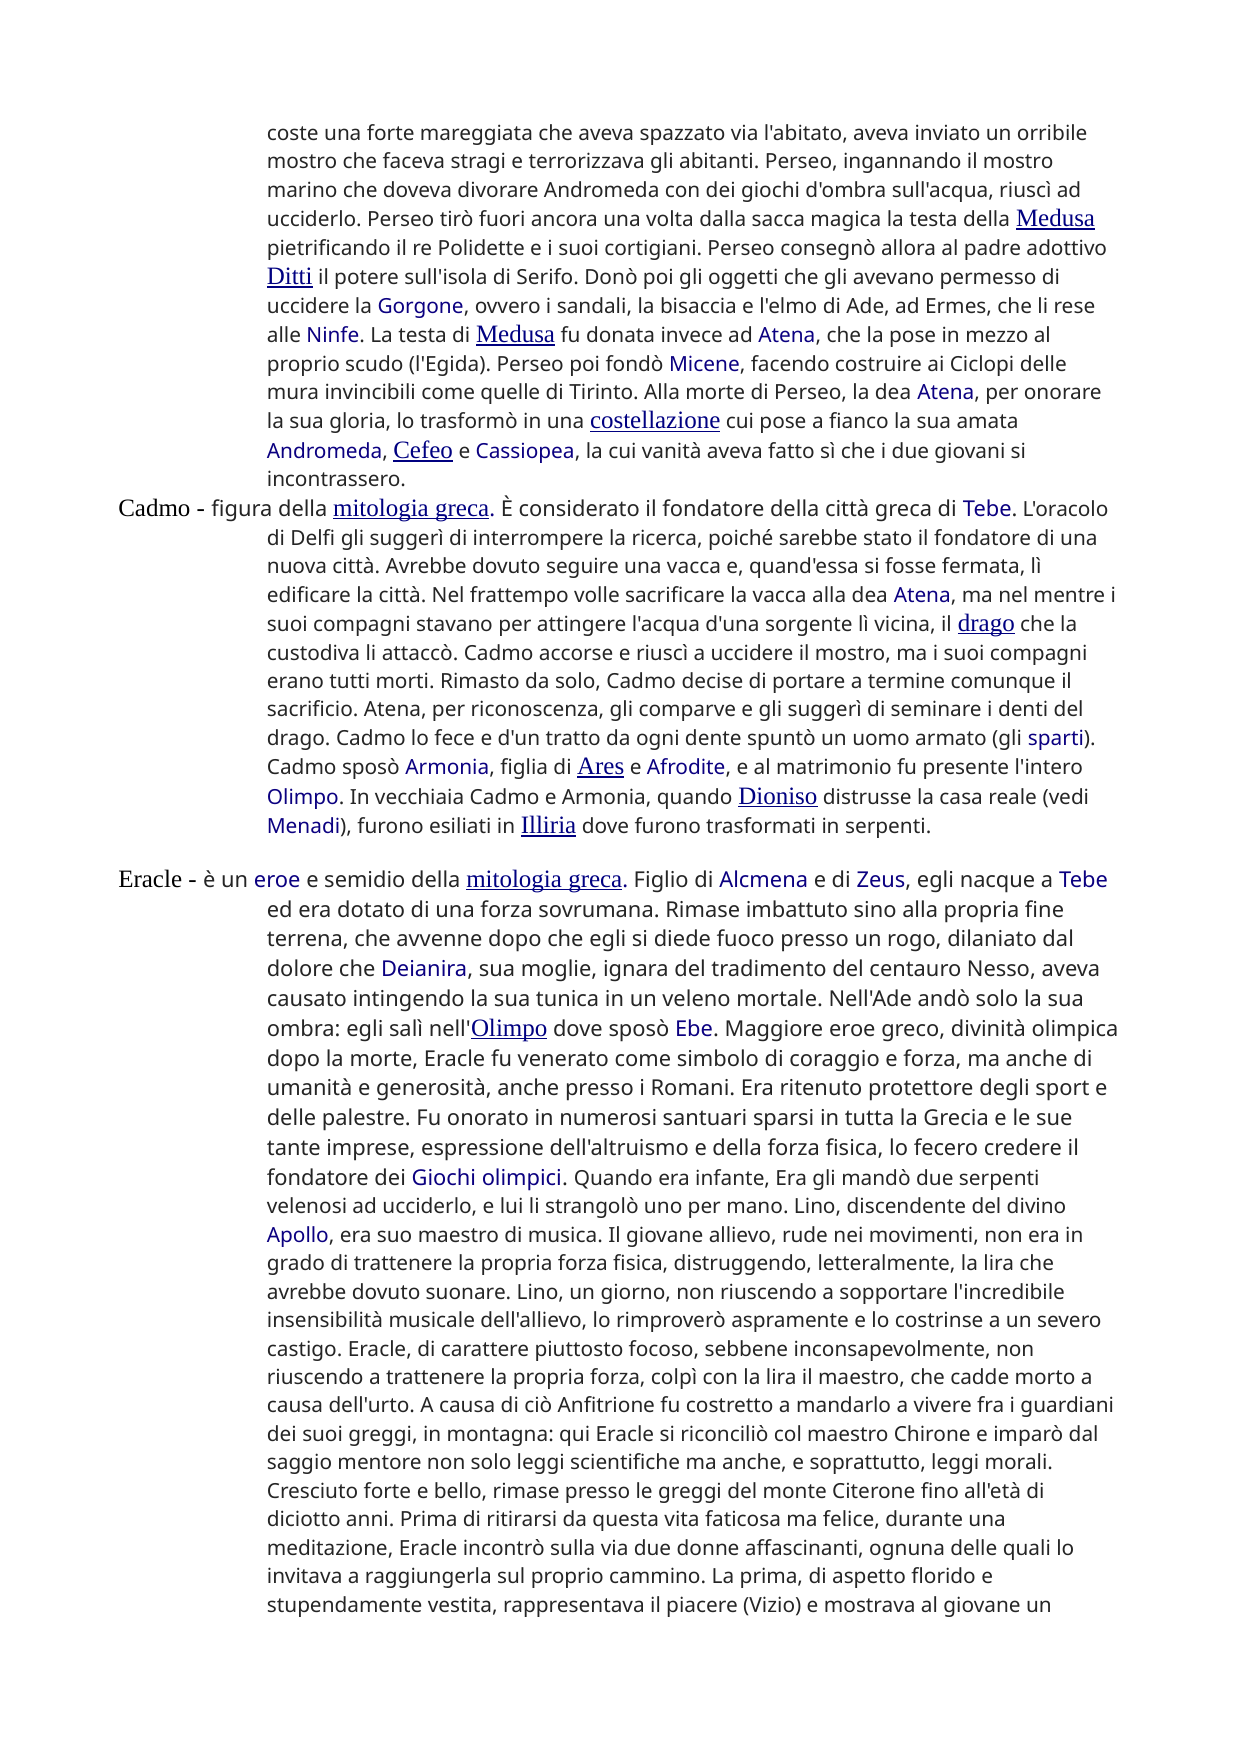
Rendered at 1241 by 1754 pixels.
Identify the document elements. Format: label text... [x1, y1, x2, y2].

text coste una forte mareggiata che aveva spazzato via l'abitato, aveva inviato un orribile mostro che faceva stragi e terrorizzava gli abitanti. Perseo, ingannando il mostro marino che doveva divorare Andromeda con dei giochi d'ombra sull'acqua, riuscì ad ucciderlo. Perseo tirò fuori ancora una volta dalla sacca magica la testa della Medusa pietrificando il re Polidette e i suoi cortigiani. Perseo consegnò allora al padre adottivo Ditti il potere sull'isola di Serifo. Donò poi gli oggetti che gli avevano permesso di uccidere la Gorgone, ovvero i sandali, la bisaccia e l'elmo di Ade, ad Ermes, che li rese alle Ninfe. La testa di Medusa fu donata invece ad Atena, che la pose in mezzo al proprio scudo (l'Egida). Perseo poi fondò Micene, facendo costruire ai Ciclopi delle mura invincibili come quelle di Tirinto. Alla morte di Perseo, la dea Atena, per onorare la sua gloria, lo trasformò in una costellazione cui pose a fianco la sua amata Andromeda, Cefeo e Cassiopea, la cui vanità aveva fatto sì che i due giovani si incontrassero. [118, 118, 1122, 493]
text Eracle - è un eroe e semidio della mitologia greca. Figlio di Alcmena e di Zeus, egli nacque a Tebe ed era dotato di una forza sovrumana. Rimase imbattuto sino alla propria fine terrena, che avvenne dopo che egli si diede fuoco presso un rogo, dilaniato dal dolore che Deianira, sua moglie, ignara del tradimento del centauro Nesso, aveva causato intingendo la sua tunica in un veleno mortale. Nell'Ade andò solo la sua ombra: egli salì nell'Olimpo dove sposò Ebe. Maggiore eroe greco, divinità olimpica dopo la morte, Eracle fu venerato come simbolo di coraggio e forza, ma anche di umanità e generosità, anche presso i Romani. Era ritenuto protettore degli sport e delle palestre. Fu onorato in numerosi santuari sparsi in tutta la Grecia e le sue tante imprese, espressione dell'altruismo e della forza fisica, lo fecero credere il fondatore dei Giochi olimpici. Quando era infante, Era gli mandò due serpenti velenosi ad ucciderlo, e lui li strangolò uno per mano. Lino, discendente del divino Apollo, era suo maestro di musica. Il giovane allievo, rude nei movimenti, non era in grado di trattenere la propria forza fisica, distruggendo, letteralmente, la lira che avrebbe dovuto suonare. Lino, un giorno, non riuscendo a sopportare l'incredibile insensibilità musicale dell'allievo, lo rimproverò aspramente e lo costrinse a un severo castigo. Eracle, di carattere piuttosto focoso, sebbene inconsapevolmente, non riuscendo a trattenere la propria forza, colpì con la lira il maestro, che cadde morto a causa dell'urto. A causa di ciò Anfitrione fu costretto a mandarlo a vivere fra i guardiani dei suoi greggi, in montagna: qui Eracle si riconciliò col maestro Chirone e imparò dal saggio mentore non solo leggi scientifiche ma anche, e soprattutto, leggi morali. Cresciuto forte e bello, rimase presso le greggi del monte Citerone fino all'età di diciotto anni. Prima di ritirarsi da questa vita faticosa ma felice, durante una meditazione, Eracle incontrò sulla via due donne affascinanti, ognuna delle quali lo invitava a raggiungerla sul proprio cammino. La prima, di aspetto florido e stupendamente vestita, rappresentava il piacere (Vizio) e mostrava al giovane un [118, 864, 1122, 1618]
text Cadmo - figura della mitologia greca. È considerato il fondatore della città greca di Tebe. L'oracolo di Delfi gli suggerì di interrompere la ricerca, poiché sarebbe stato il fondatore di una nuova città. Avrebbe dovuto seguire una vacca e, quand'essa si fosse fermata, lì edificare la città. Nel frattempo volle sacrificare la vacca alla dea Atena, ma nel mentre i suoi compagni stavano per attingere l'acqua d'una sorgente lì vicina, il drago che la custodiva li attaccò. Cadmo accorse e riuscì a uccidere il mostro, ma i suoi compagni erano tutti morti. Rimasto da solo, Cadmo decise di portare a termine comunque il sacrificio. Atena, per riconoscenza, gli comparve e gli suggerì di seminare i denti del drago. Cadmo lo fece e d'un tratto da ogni dente spuntò un uomo armato (gli sparti). Cadmo sposò Armonia, figlia di Ares e Afrodite, e al matrimonio fu presente l'intero Olimpo. In vecchiaia Cadmo e Armonia, quando Dioniso distrusse la casa reale (vedi Menadi), furono esiliati in Illiria dove furono trasformati in serpenti. [118, 493, 1122, 840]
